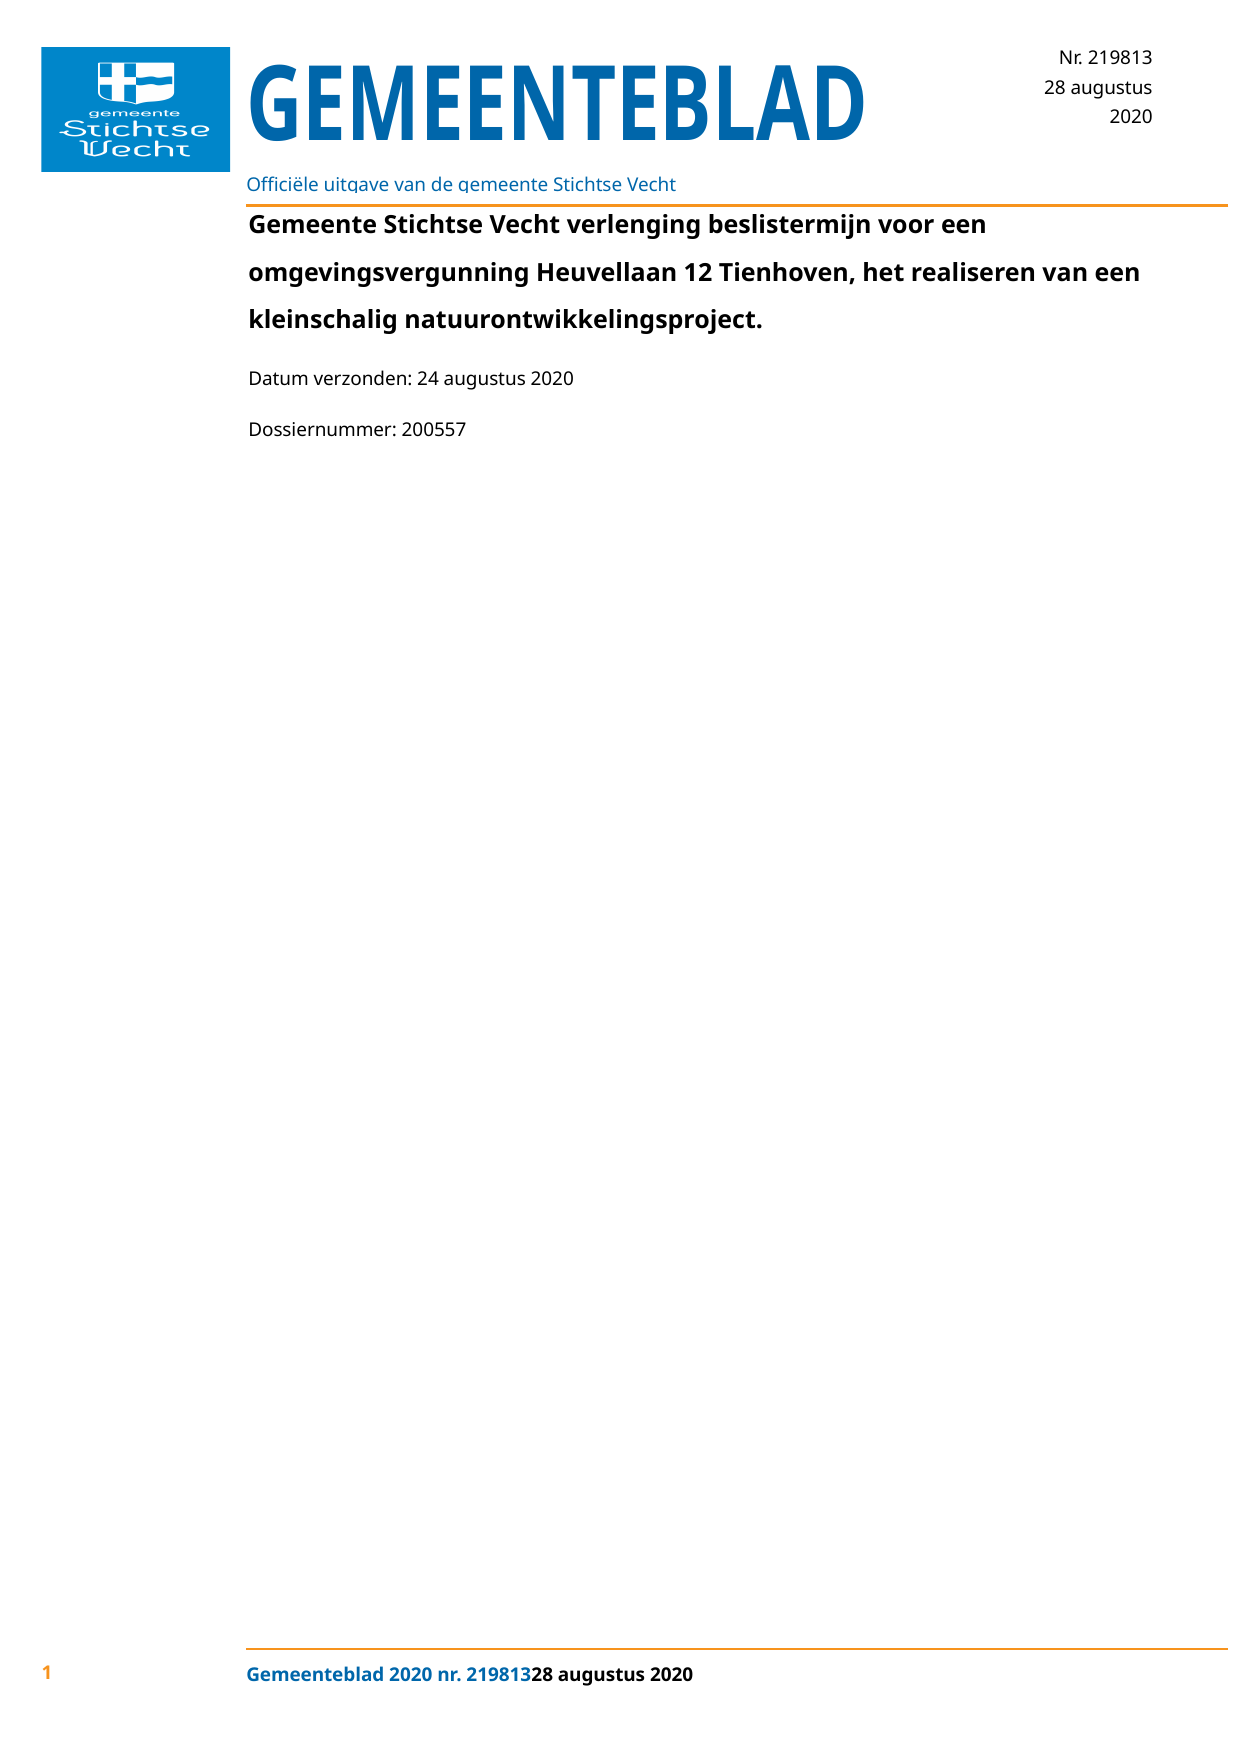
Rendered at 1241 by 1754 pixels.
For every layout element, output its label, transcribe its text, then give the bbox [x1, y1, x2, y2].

picture [99, 63, 135, 101]
text Dossiernummer: 200557 [248, 416, 1152, 442]
picture [137, 63, 174, 103]
text Datum verzonden: 24 augustus 2020 [248, 366, 1152, 391]
text Gemeente Stichtse Vecht verlenging beslistermijn voor een omgevingsvergunning Heuvellaan 12 Tienhoven, het realiseren van een kleinschalig natuurontwikkelingsproject. [248, 207, 1152, 336]
